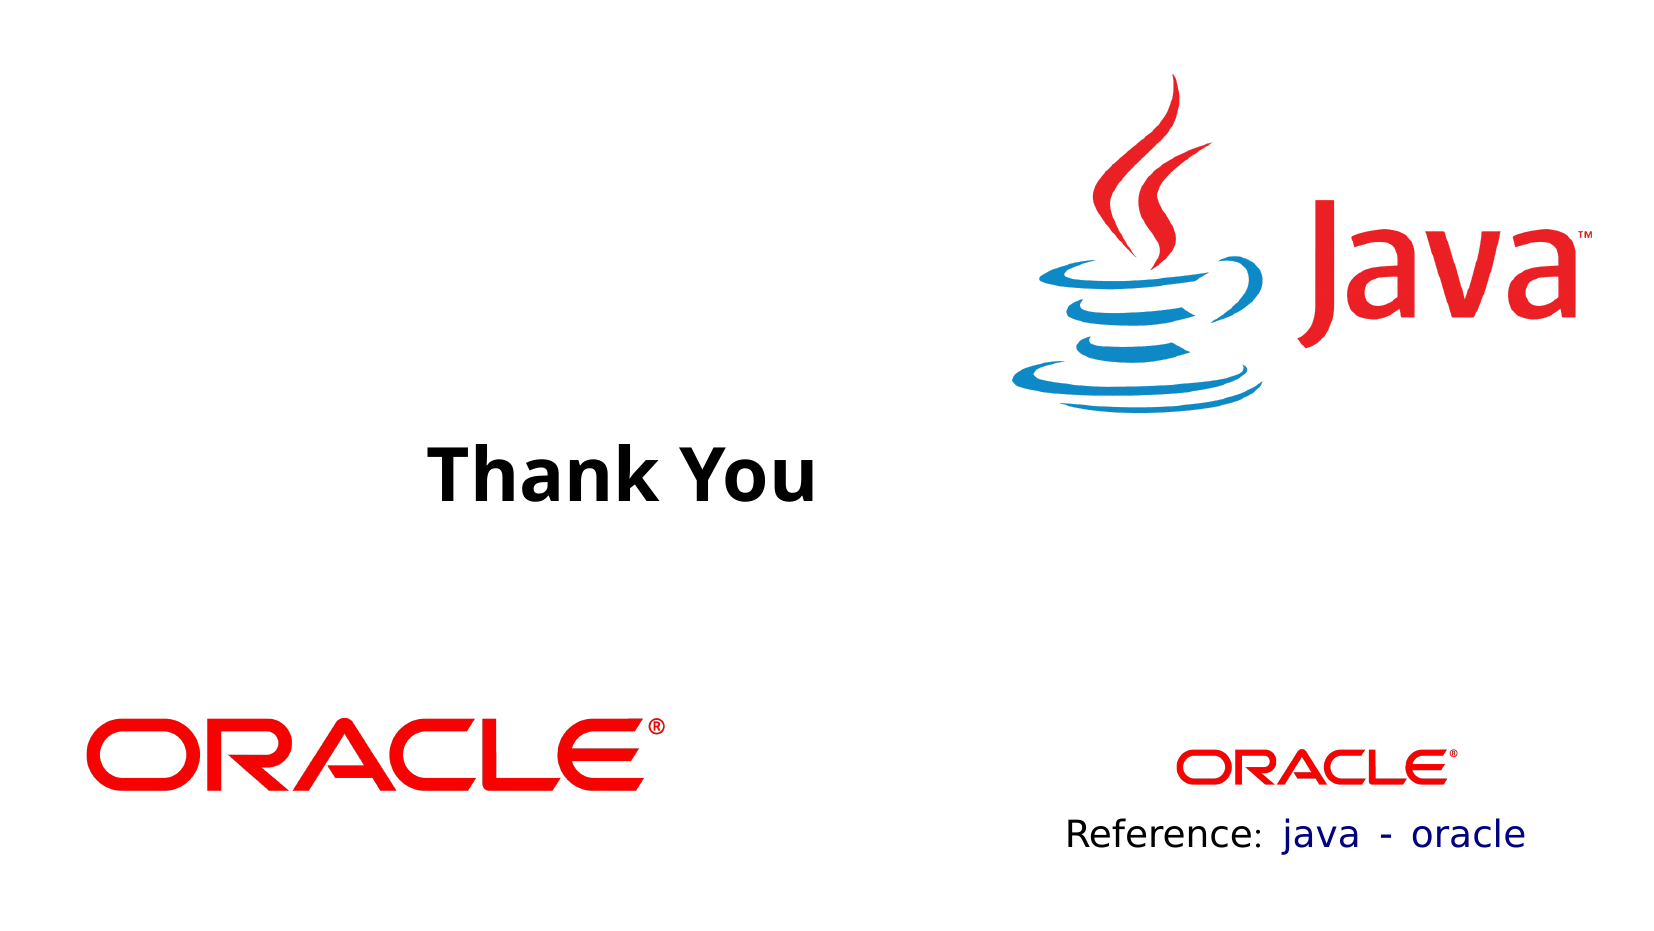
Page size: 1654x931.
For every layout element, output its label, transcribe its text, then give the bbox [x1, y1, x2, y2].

picture [1012, 74, 1592, 413]
subtitle Thank You [82, 187, 1163, 757]
picture [75, 642, 676, 863]
picture [1171, 712, 1463, 820]
text_box Reference: java - oracle [1050, 813, 1576, 863]
